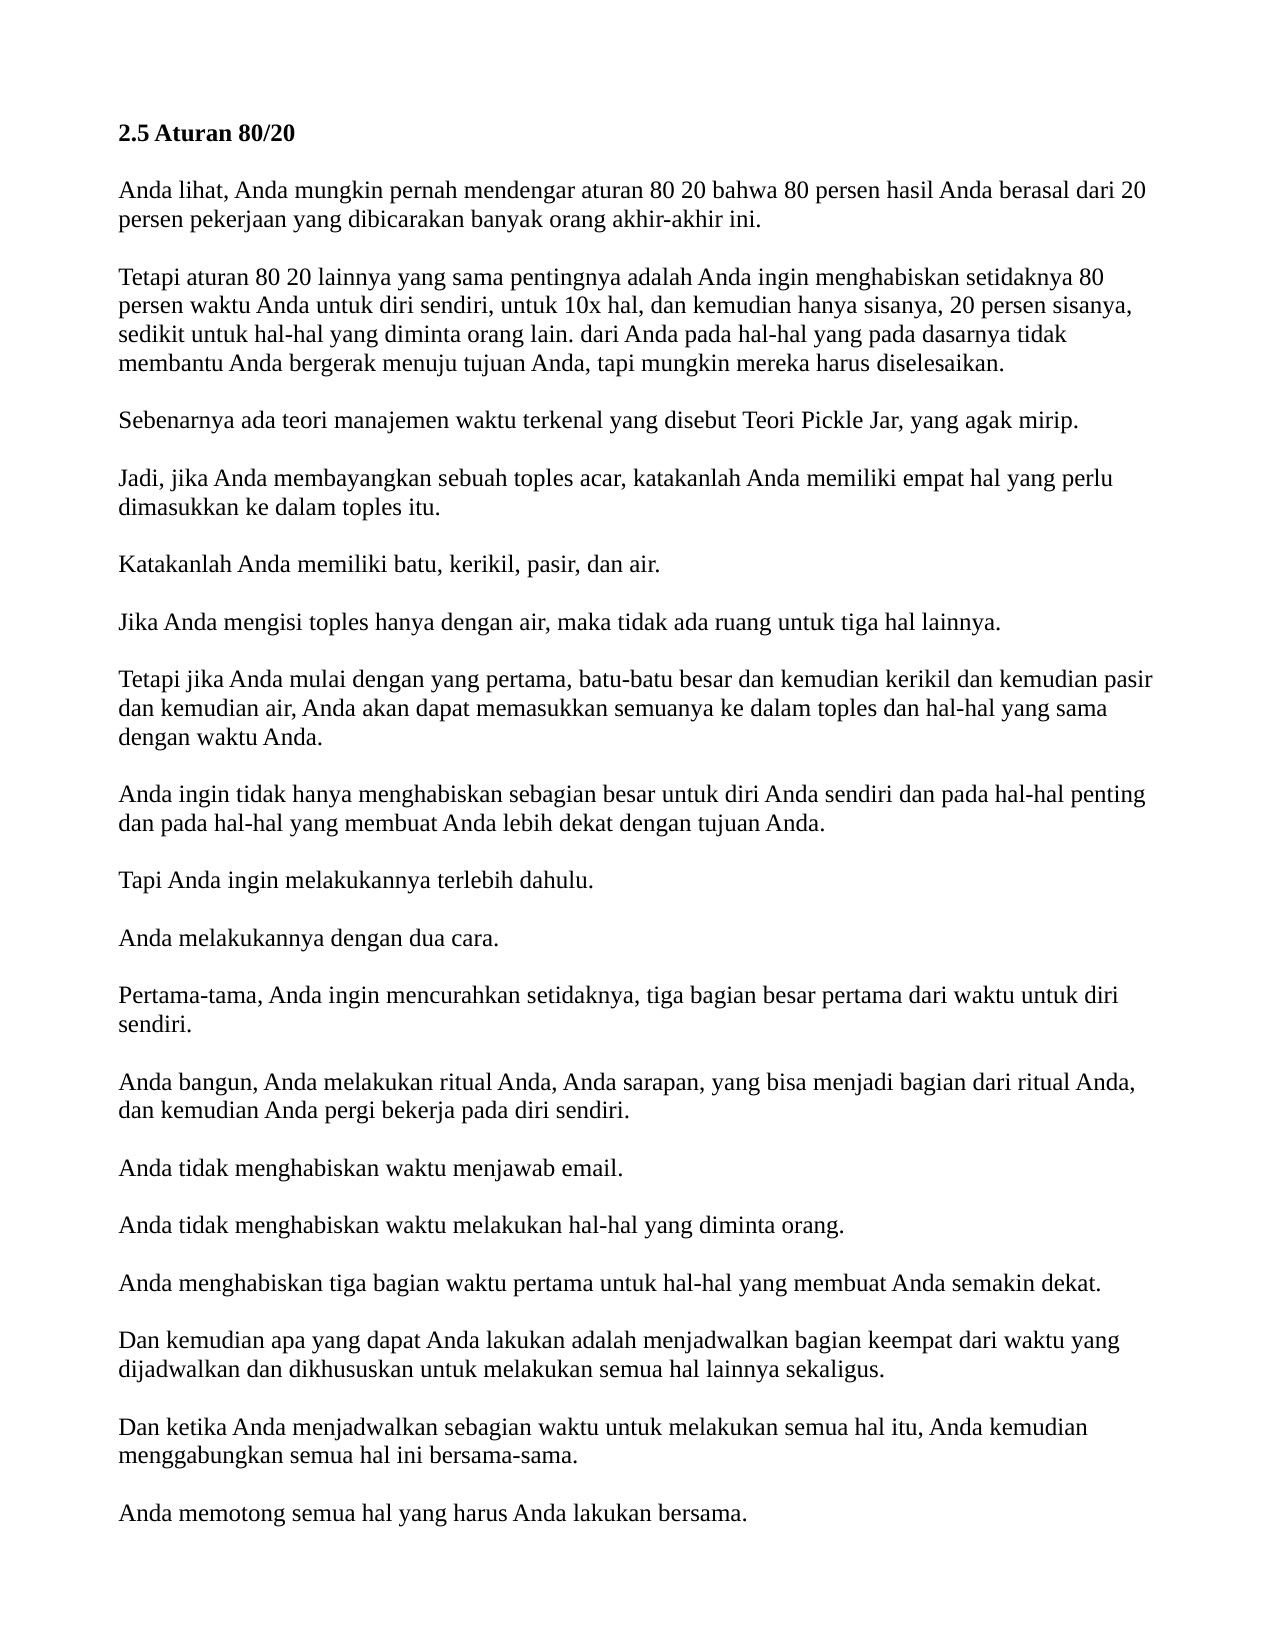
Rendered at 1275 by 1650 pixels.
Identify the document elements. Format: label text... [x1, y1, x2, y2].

text Jadi, jika Anda membayangkan sebuah toples acar, katakanlah Anda memiliki empat hal yang perlu dimasukkan ke dalam toples itu. [118, 463, 1157, 521]
text Anda tidak menghabiskan waktu menjawab email. [118, 1153, 1157, 1182]
text Anda melakukannya dengan dua cara. [118, 923, 1157, 952]
text Tetapi jika Anda mulai dengan yang pertama, batu-batu besar dan kemudian kerikil dan kemudian pasir dan kemudian air, Anda akan dapat memasukkan semuanya ke dalam toples dan hal-hal yang sama dengan waktu Anda. [118, 664, 1157, 751]
text Anda ingin tidak hanya menghabiskan sebagian besar untuk diri Anda sendiri dan pada hal-hal penting dan pada hal-hal yang membuat Anda lebih dekat dengan tujuan Anda. [118, 779, 1157, 837]
text Anda menghabiskan tiga bagian waktu pertama untuk hal-hal yang membuat Anda semakin dekat. [118, 1268, 1157, 1297]
text Tetapi aturan 80 20 lainnya yang sama pentingnya adalah Anda ingin menghabiskan setidaknya 80 persen waktu Anda untuk diri sendiri, untuk 10x hal, dan kemudian hanya sisanya, 20 persen sisanya, sedikit untuk hal-hal yang diminta orang lain. dari Anda pada hal-hal yang pada dasarnya tidak membantu Anda bergerak menuju tujuan Anda, tapi mungkin mereka harus diselesaikan. [118, 262, 1157, 377]
text Dan ketika Anda menjadwalkan sebagian waktu untuk melakukan semua hal itu, Anda kemudian menggabungkan semua hal ini bersama-sama. [118, 1412, 1157, 1469]
text Jika Anda mengisi toples hanya dengan air, maka tidak ada ruang untuk tiga hal lainnya. [118, 607, 1157, 636]
text Katakanlah Anda memiliki batu, kerikil, pasir, dan air. [118, 549, 1157, 578]
text Sebenarnya ada teori manajemen waktu terkenal yang disebut Teori Pickle Jar, yang agak mirip. [118, 406, 1157, 434]
text Tapi Anda ingin melakukannya terlebih dahulu. [118, 866, 1157, 894]
text Anda tidak menghabiskan waktu melakukan hal-hal yang diminta orang. [118, 1211, 1157, 1239]
text 2.5 Aturan 80/20 [118, 118, 1157, 147]
text Anda bangun, Anda melakukan ritual Anda, Anda sarapan, yang bisa menjadi bagian dari ritual Anda, dan kemudian Anda pergi bekerja pada diri sendiri. [118, 1067, 1157, 1124]
text Pertama-tama, Anda ingin mencurahkan setidaknya, tiga bagian besar pertama dari waktu untuk diri sendiri. [118, 981, 1157, 1038]
text Anda memotong semua hal yang harus Anda lakukan bersama. [118, 1498, 1157, 1527]
text Anda lihat, Anda mungkin pernah mendengar aturan 80 20 bahwa 80 persen hasil Anda berasal dari 20 persen pekerjaan yang dibicarakan banyak orang akhir-akhir ini. [118, 176, 1157, 233]
text Dan kemudian apa yang dapat Anda lakukan adalah menjadwalkan bagian keempat dari waktu yang dijadwalkan dan dikhususkan untuk melakukan semua hal lainnya sekaligus. [118, 1326, 1157, 1383]
